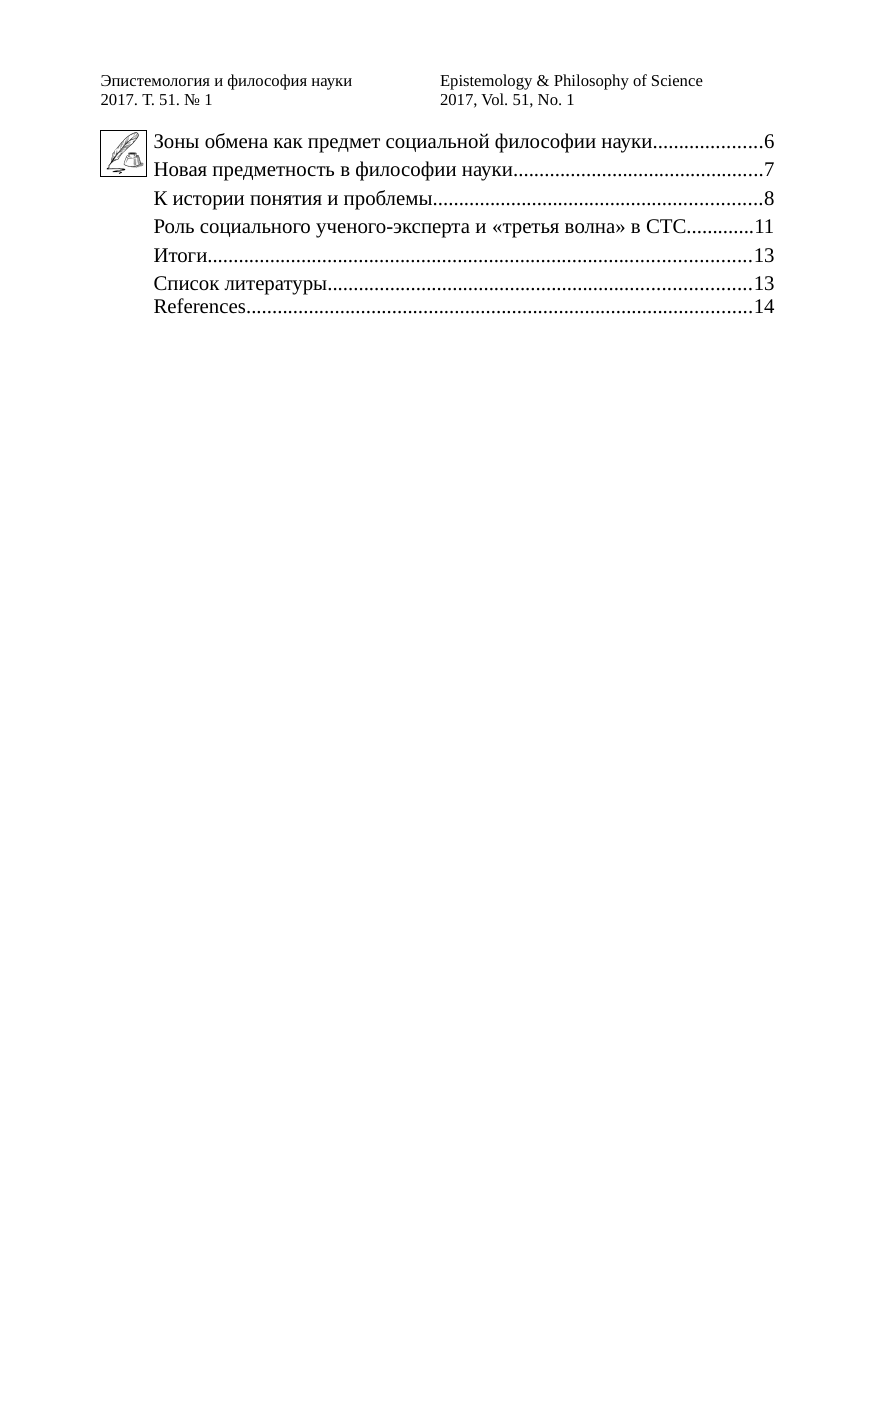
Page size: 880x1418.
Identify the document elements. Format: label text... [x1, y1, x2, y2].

table_header Зоны обмена как предмет социальной философии науки 6 Новая предметность в философии науки 7 К истории понятия и проблемы 8 Роль социального ученого-эксперта и «третья волна» в СТС 11 Итоги 13 Список литературы 13 References 14 [153, 130, 779, 318]
picture [101, 131, 146, 176]
table_header [100, 130, 153, 318]
